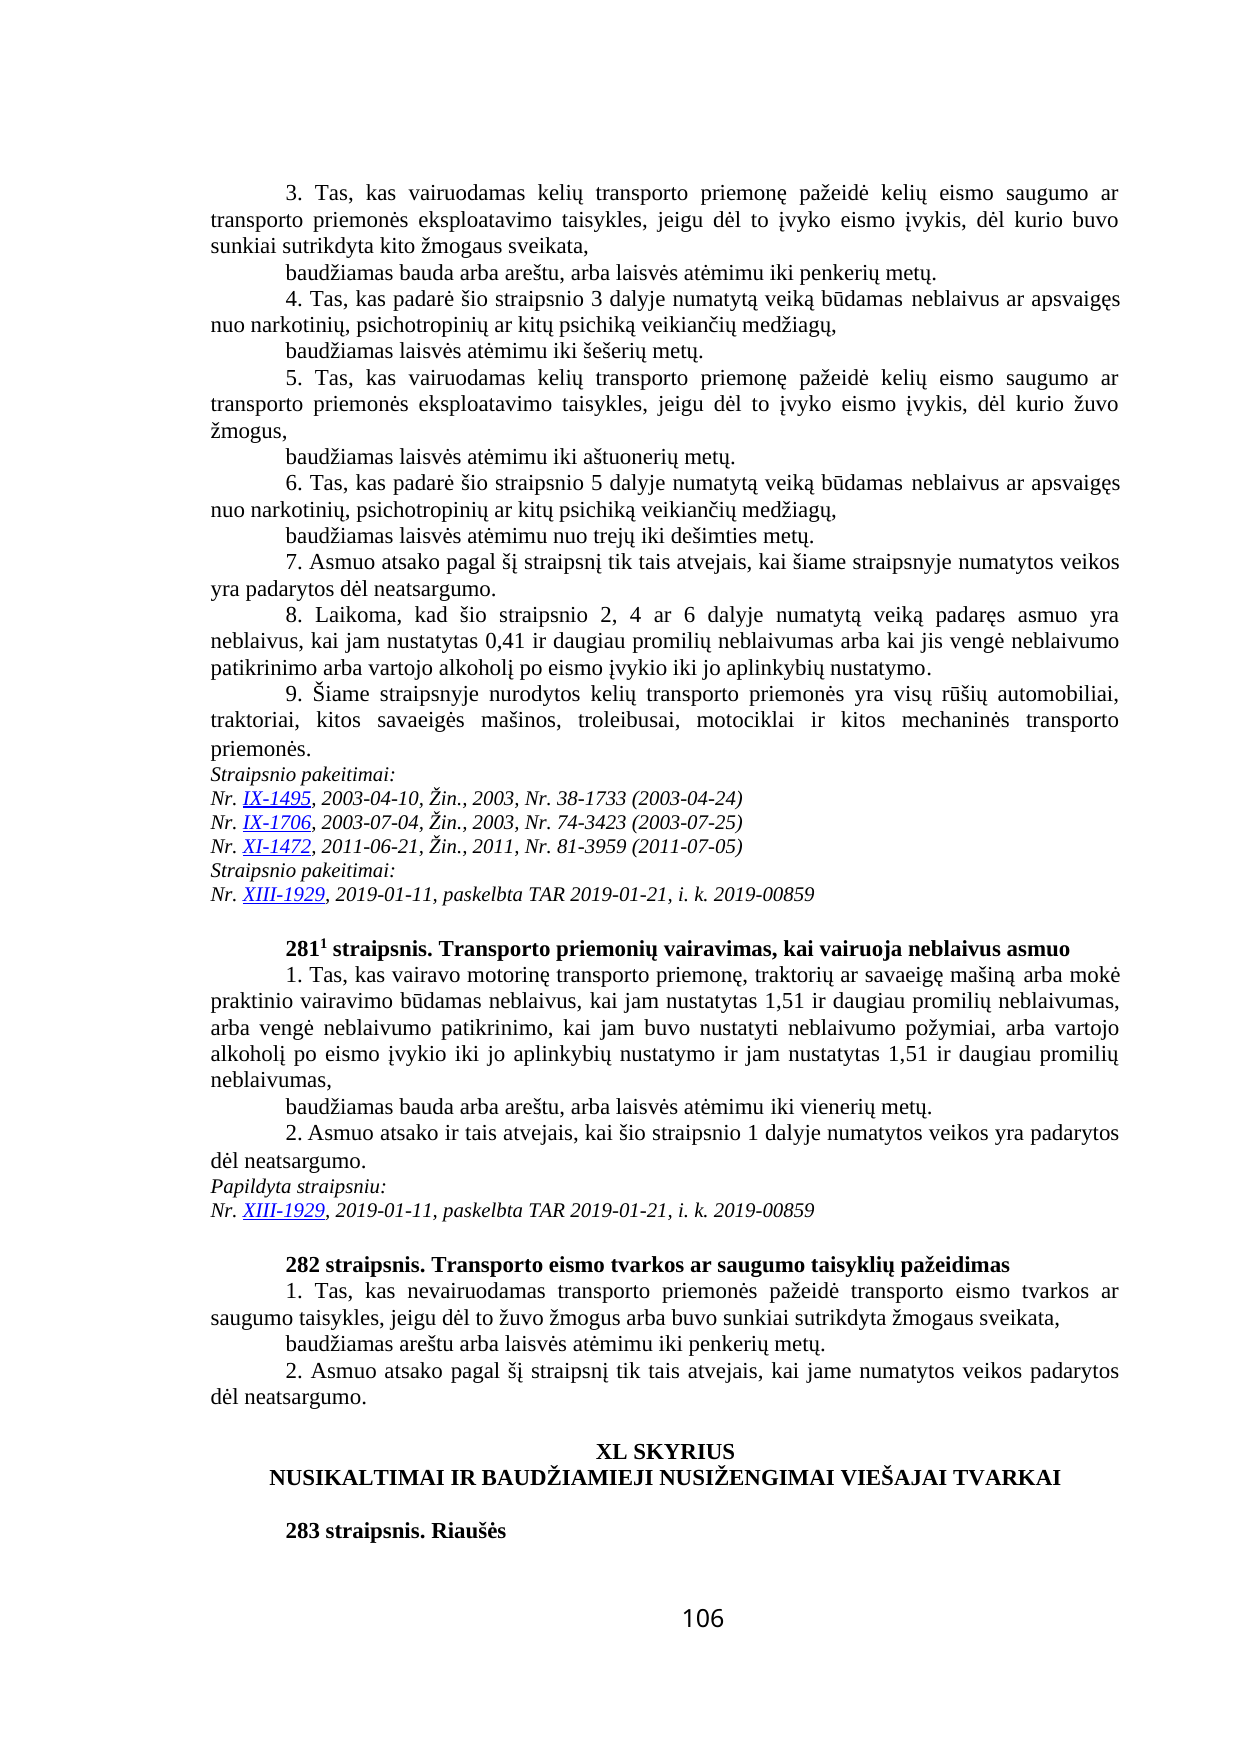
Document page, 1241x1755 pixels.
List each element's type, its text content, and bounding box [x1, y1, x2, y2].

text Nr. XIII-1929, 2019-01-11, paskelbta TAR 2019-01-21, i. k. 2019-00859 [210, 1198, 1120, 1222]
text baudžiamas bauda arba areštu, arba laisvės atėmimu iki vienerių metų. [210, 1093, 1120, 1119]
text baudžiamas bauda arba areštu, arba laisvės atėmimu iki penkerių metų. [210, 258, 1120, 285]
text baudžiamas areštu arba laisvės atėmimu iki penkerių metų. [210, 1330, 1120, 1357]
text XL SKYRIUS [210, 1438, 1120, 1464]
text baudžiamas laisvės atėmimu iki aštuonerių metų. [210, 443, 1120, 469]
text 9. Šiame straipsnyje nurodytos kelių transporto priemonės yra visų rūšių automobiliai, traktoriai, kitos savaeigės mašinos, troleibusai, motociklai ir kitos mechaninės transporto priemonės. [210, 680, 1120, 762]
text 283 straipsnis. Riaušės [210, 1517, 1120, 1543]
text 2811 straipsnis. Transporto priemonių vairavimas, kai vairuoja neblaivus asmuo [210, 935, 1120, 961]
text Nr. IX-1495, 2003-04-10, Žin., 2003, Nr. 38-1733 (2003-04-24) [210, 786, 1120, 810]
text 5. Tas, kas vairuodamas kelių transporto priemonę pažeidė kelių eismo saugumo ar transporto priemonės eksploatavimo taisykles, jeigu dėl to įvyko eismo įvykis, dėl kurio žuvo žmogus, [210, 364, 1120, 443]
text Papildyta straipsniu: [210, 1174, 1120, 1198]
text 3. Tas, kas vairuodamas kelių transporto priemonę pažeidė kelių eismo saugumo ar transporto priemonės eksploatavimo taisykles, jeigu dėl to įvyko eismo įvykis, dėl kurio buvo sunkiai sutrikdyta kito žmogaus sveikata, [210, 179, 1120, 258]
text 4. Tas, kas padarė šio straipsnio 3 dalyje numatytą veiką būdamas neblaivus ar apsvaigęs nuo narkotinių, psichotropinių ar kitų psichiką veikiančių medžiagų, [210, 285, 1120, 338]
text 7. Asmuo atsako pagal šį straipsnį tik tais atvejais, kai šiame straipsnyje numatytos veikos yra padarytos dėl neatsargumo. [210, 548, 1120, 601]
text Nr. XIII-1929, 2019-01-11, paskelbta TAR 2019-01-21, i. k. 2019-00859 [210, 882, 1120, 906]
text 282 straipsnis. Transporto eismo tvarkos ar saugumo taisyklių pažeidimas [210, 1251, 1120, 1278]
text Nr. XI-1472, 2011-06-21, Žin., 2011, Nr. 81-3959 (2011-07-05) [210, 834, 1120, 858]
text Nr. IX-1706, 2003-07-04, Žin., 2003, Nr. 74-3423 (2003-07-25) [210, 810, 1120, 834]
text baudžiamas laisvės atėmimu iki šešerių metų. [210, 338, 1120, 364]
text 6. Tas, kas padarė šio straipsnio 5 dalyje numatytą veiką būdamas neblaivus ar apsvaigęs nuo narkotinių, psichotropinių ar kitų psichiką veikiančių medžiagų, [210, 469, 1120, 522]
text baudžiamas laisvės atėmimu nuo trejų iki dešimties metų. [210, 522, 1120, 548]
text Straipsnio pakeitimai: [210, 858, 1120, 882]
text 2. Asmuo atsako ir tais atvejais, kai šio straipsnio 1 dalyje numatytos veikos yra padarytos dėl neatsargumo. [210, 1119, 1120, 1174]
text 1. Tas, kas vairavo motorinę transporto priemonę, traktorių ar savaeigę mašiną arba mokė praktinio vairavimo būdamas neblaivus, kai jam nustatytas 1,51 ir daugiau promilių neblaivumas, arba vengė neblaivumo patikrinimo, kai jam buvo nustatyti neblaivumo požymiai, arba vartojo alkoholį po eismo įvykio iki jo aplinkybių nustatymo ir jam nustatytas 1,51 ir daugiau promilių neblaivumas, [210, 961, 1120, 1093]
text 8. Laikoma, kad šio straipsnio 2, 4 ar 6 dalyje numatytą veiką padaręs asmuo yra neblaivus, kai jam nustatytas 0,41 ir daugiau promilių neblaivumas arba kai jis vengė neblaivumo patikrinimo arba vartojo alkoholį po eismo įvykio iki jo aplinkybių nustatymo. [210, 601, 1120, 680]
text NUSIKALTIMAI IR BAUDŽIAMIEJI NUSIŽENGIMAI VIEŠAJAI TVARKAI [210, 1464, 1120, 1491]
text 2. Asmuo atsako pagal šį straipsnį tik tais atvejais, kai jame numatytos veikos padarytos dėl neatsargumo. [210, 1357, 1120, 1409]
text Straipsnio pakeitimai: [210, 762, 1120, 786]
text 1. Tas, kas nevairuodamas transporto priemonės pažeidė transporto eismo tvarkos ar saugumo taisykles, jeigu dėl to žuvo žmogus arba buvo sunkiai sutrikdyta žmogaus sveikata, [210, 1278, 1120, 1330]
